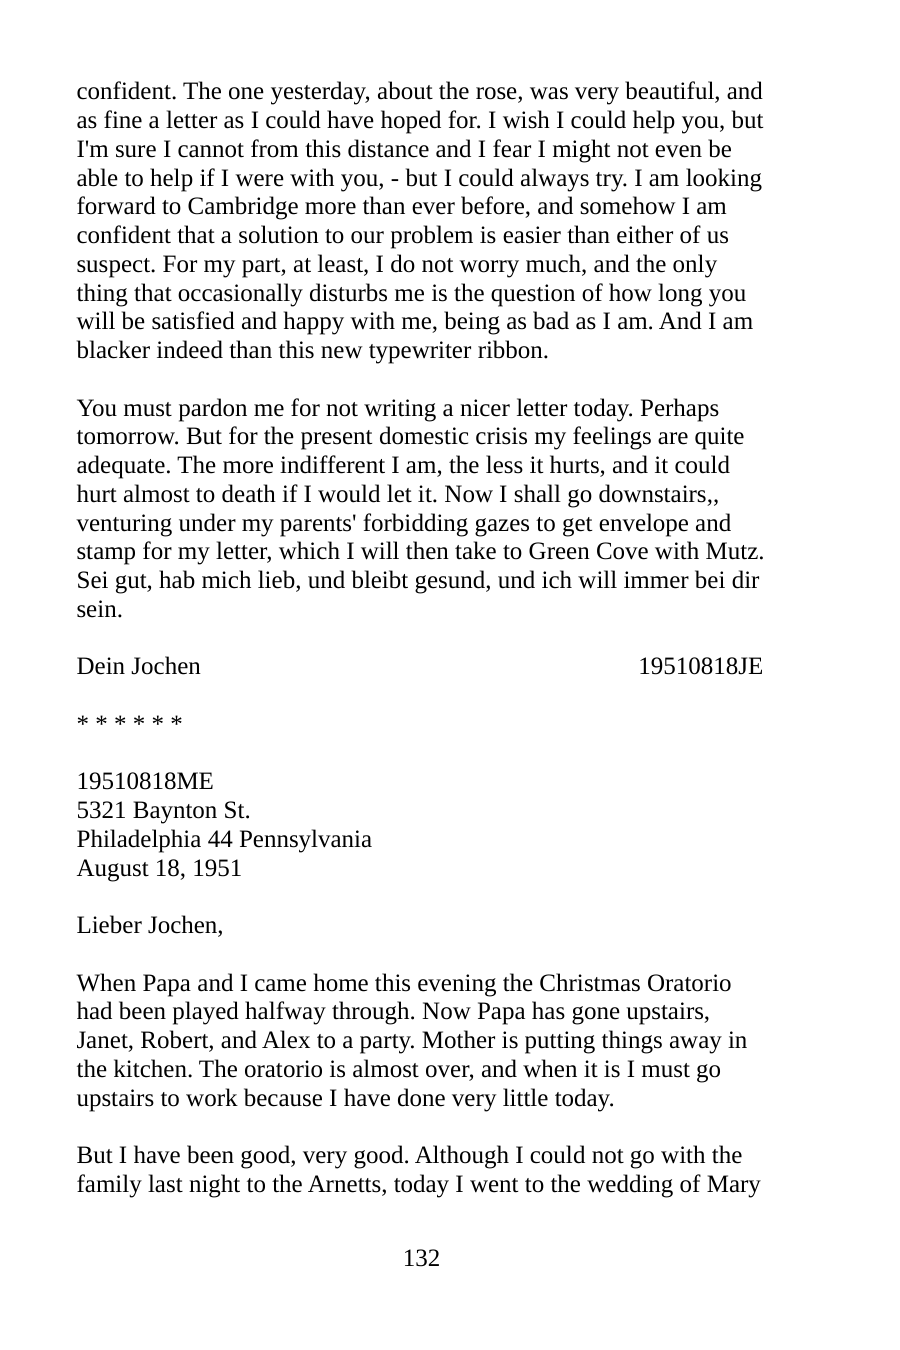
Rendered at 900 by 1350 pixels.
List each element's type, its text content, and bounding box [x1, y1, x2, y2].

text * * * * * * [76, 709, 766, 738]
text 19510818ME [76, 766, 766, 795]
text Philadelphia 44 Pennsylvania [76, 824, 766, 853]
text You must pardon me for not writing a nicer letter today. Perhaps tomorrow. But for the present domestic crisis my feelings are quite adequate. The more indifferent I am, the less it hurts, and it could hurt almost to death if I would let it. Now I shall go downstairs,, venturing under my parents' forbidding gazes to get envelope and stamp for my letter, which I will then take to Green Cove with Mutz. Sei gut, hab mich lieb, und bleibt gesund, und ich will immer bei dir sein. [76, 393, 766, 623]
text confident. The one yesterday, about the rose, was very beautiful, and as fine a letter as I could have hoped for. I wish I could help you, but I'm sure I cannot from this distance and I fear I might not even be able to help if I were with you, - but I could always try. I am looking forward to Cambridge more than ever before, and somehow I am confident that a solution to our problem is easier than either of us suspect. For my part, at least, I do not worry much, and the only thing that occasionally disturbs me is the question of how long you will be satisfied and happy with me, being as bad as I am. And I am blacker indeed than this new typewriter ribbon. [76, 76, 766, 364]
text August 18, 1951 [76, 853, 766, 881]
text 5321 Baynton St. [76, 795, 766, 824]
text Lieber Jochen, [76, 910, 766, 939]
text Dein Jochen 19510818JE [76, 651, 766, 680]
text But I have been good, very good. Although I could not go with the family last night to the Arnetts, today I went to the wedding of Mary [76, 1140, 766, 1198]
text When Papa and I came home this evening the Christmas Oratorio had been played halfway through. Now Papa has gone upstairs, Janet, Robert, and Alex to a party. Mother is putting things away in the kitchen. The oratorio is almost over, and when it is I must go upstairs to work because I have done very little today. [76, 968, 766, 1111]
